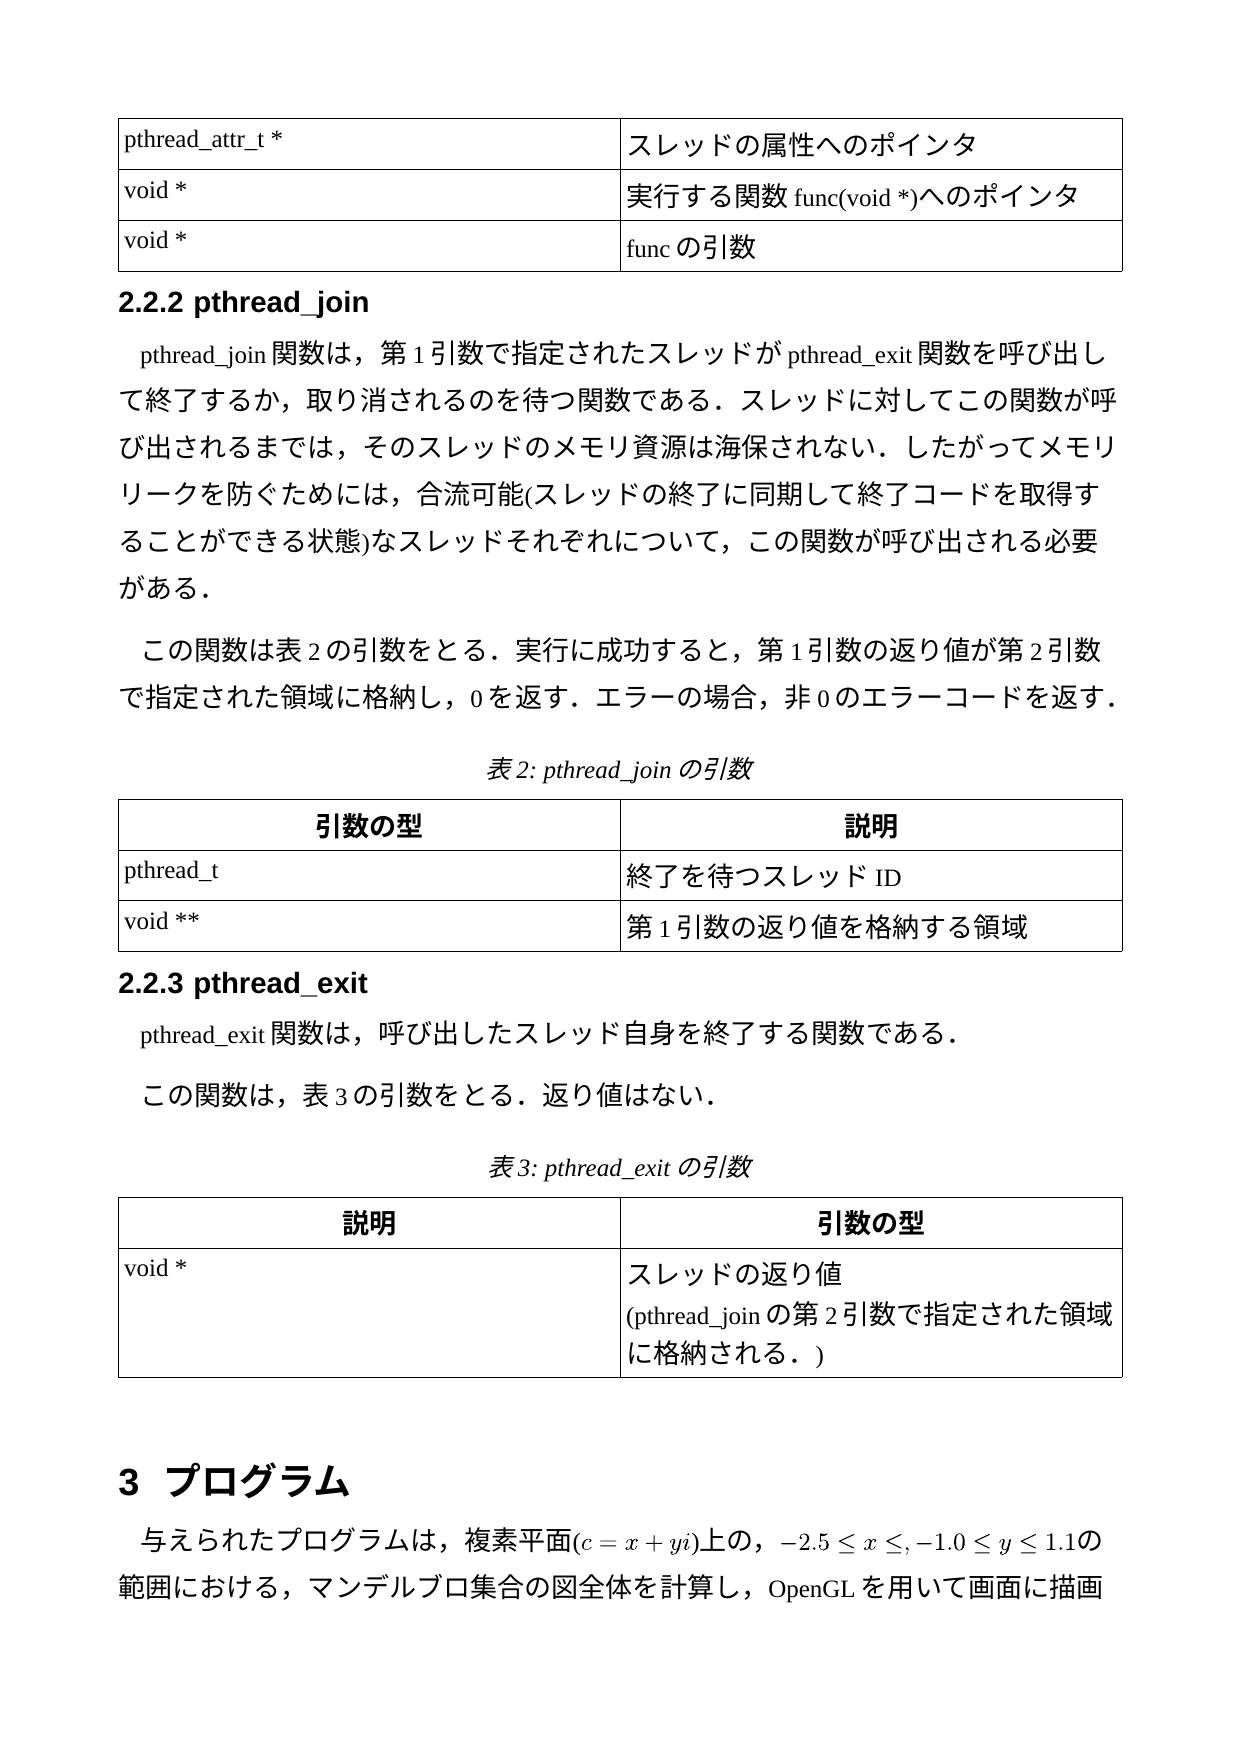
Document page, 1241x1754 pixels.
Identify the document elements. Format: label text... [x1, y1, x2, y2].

text この関数は，表3の引数をとる．返り値はない． [118, 1074, 1122, 1113]
table_cell スレッドの属性へのポインタ [621, 119, 1122, 169]
table_cell funcの引数 [621, 221, 1122, 271]
table_cell void * [119, 170, 620, 220]
table_cell void ** [119, 901, 620, 951]
table_cell スレッドの返り値 (pthread_joinの第2引数で指定された領域に格納される．) [621, 1249, 1122, 1377]
table_cell void * [119, 1249, 620, 1377]
table_header 引数の型 [621, 1198, 1122, 1247]
subtitle pthread_exit [118, 966, 1122, 999]
text 表 3: pthread_exitの引数 [118, 1148, 1122, 1184]
subtitle プログラム [118, 1451, 1122, 1506]
table_cell 終了を待つスレッドID [621, 851, 1122, 900]
subtitle pthread_join [118, 285, 1122, 319]
table_cell pthread_attr_t * [119, 119, 620, 169]
text pthread_exit関数は，呼び出したスレッド自身を終了する関数である． [118, 1012, 1122, 1051]
table_header 引数の型 [119, 800, 620, 849]
table_header 説明 [621, 800, 1122, 849]
text pthread_join関数は，第1引数で指定されたスレッドがpthread_exit関数を呼び出して終了するか，取り消されるのを待つ関数である．スレッドに対してこの関数が呼び出されるまでは，そのスレッドのメモリ資源は海保されない．したがってメモリリークを防ぐためには，合流可能(スレッドの終了に同期して終了コードを取得することができる状態)なスレッドそれぞれについて，この関数が呼び出される必要がある． [118, 332, 1122, 606]
table_cell 第1引数の返り値を格納する領域 [621, 901, 1122, 951]
text この関数は表2の引数をとる．実行に成功すると，第1引数の返り値が第2引数で指定された領域に格納し，0を返す．エラーの場合，非0のエラーコードを返す． [118, 629, 1122, 715]
table_cell void * [119, 221, 620, 271]
table_header 説明 [119, 1198, 620, 1247]
table_cell 実行する関数func(void *)へのポインタ [621, 170, 1122, 220]
table_cell pthread_t [119, 851, 620, 900]
text 与えられたプログラムは，複素平面()上の，の範囲における，マンデルブロ集合の図全体を計算し，OpenGLを用いて画面に描画 [118, 1518, 1122, 1605]
text 表 2: pthread_joinの引数 [118, 750, 1122, 786]
